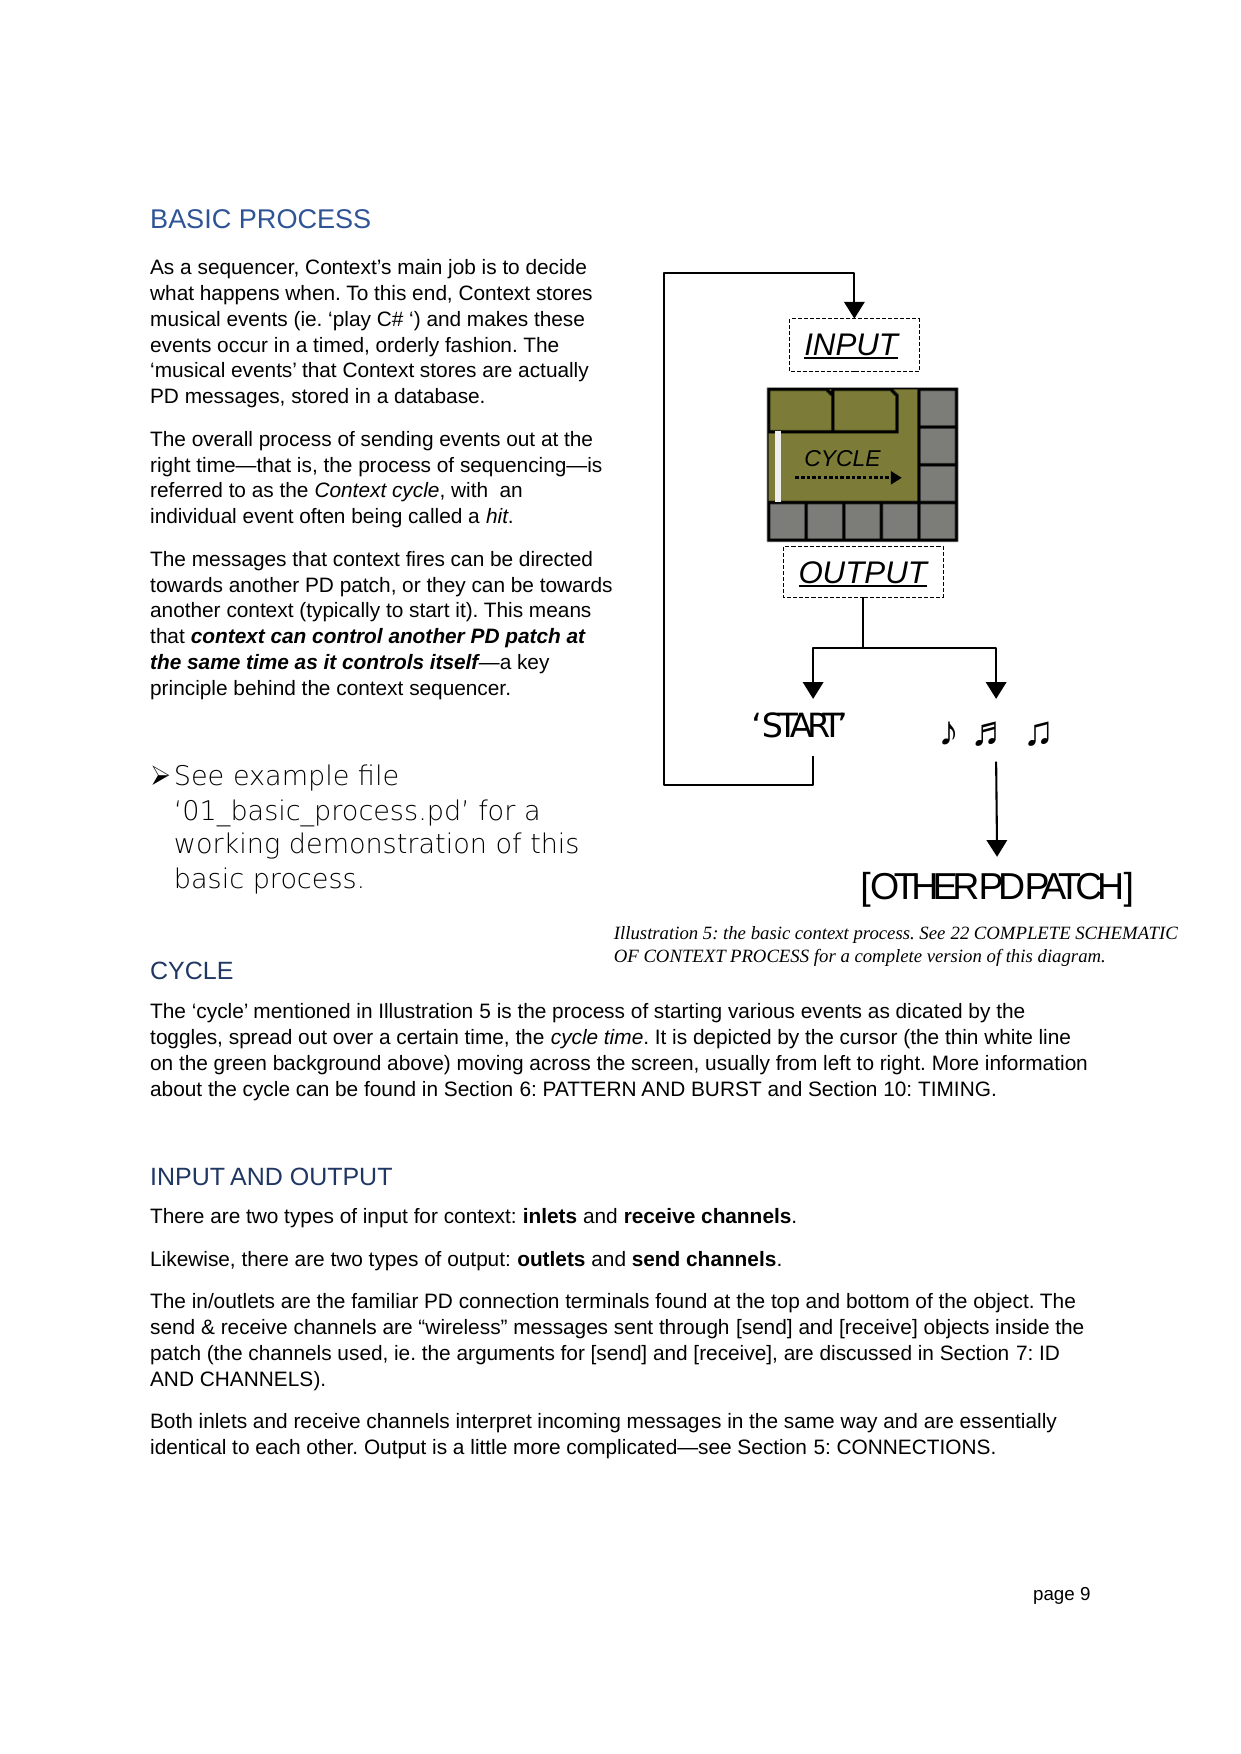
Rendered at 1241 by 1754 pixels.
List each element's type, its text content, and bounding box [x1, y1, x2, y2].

text Illustration 5: the basic context process. See 22 COMPLETE SCHEMATIC OF CONTEXT PROCESS for a complete version of this diagram. [614, 922, 1180, 966]
subtitle BASIC PROCESS [150, 203, 1180, 922]
list See example file ‘01_basic_process.pd’ for a working demonstration of this basic process. [150, 761, 614, 894]
text The in/outlets are the familiar PD connection terminals found at the top and bottom of the object. The send & receive channels are “wireless” messages sent through [send] and [receive] objects inside the patch (the channels used, ie. the arguments for [send] and [receive], are discussed in Section 7: ID AND CHANNELS). [150, 1289, 1090, 1391]
text The messages that context fires can be directed towards another PD patch, or they can be towards another context (typically to start it). This means that context can control another PD patch at the same time as it controls itself—a key principle behind the context sequencer. [150, 547, 614, 700]
text The ‘cycle’ mentioned in Illustration 5 is the process of starting various events as dicated by the toggles, spread out over a certain time, the cycle time. It is depicted by the cursor (the thin white line on the green background above) moving across the screen, usually from left to right. More information about the cycle can be found in Section 6: PATTERN AND BURST and Section 10: TIMING. [150, 999, 1090, 1100]
text Both inlets and receive channels interpret incoming messages in the same way and are essentially identical to each other. Output is a little more complicated—see Section 5: CONNECTIONS. [150, 1409, 1090, 1459]
text There are two types of input for context: inlets and receive channels. [150, 1204, 1090, 1228]
picture [747, 377, 973, 555]
subtitle INPUT AND OUTPUT [150, 1161, 1090, 1190]
text The overall process of sending events out at the right time—that is, the process of sequencing—is referred to as the Context cycle, with an individual event often being called a hit. [150, 427, 614, 528]
subtitle CYCLE [150, 956, 1090, 985]
text As a sequencer, Context’s main job is to decide what happens when. To this end, Context stores musical events (ie. ‘play C# ‘) and makes these events occur in a timed, orderly fashion. The ‘musical events’ that Context stores are actually PD messages, stored in a database. [150, 255, 614, 408]
text Likewise, there are two types of output: outlets and send channels. [150, 1247, 1090, 1271]
